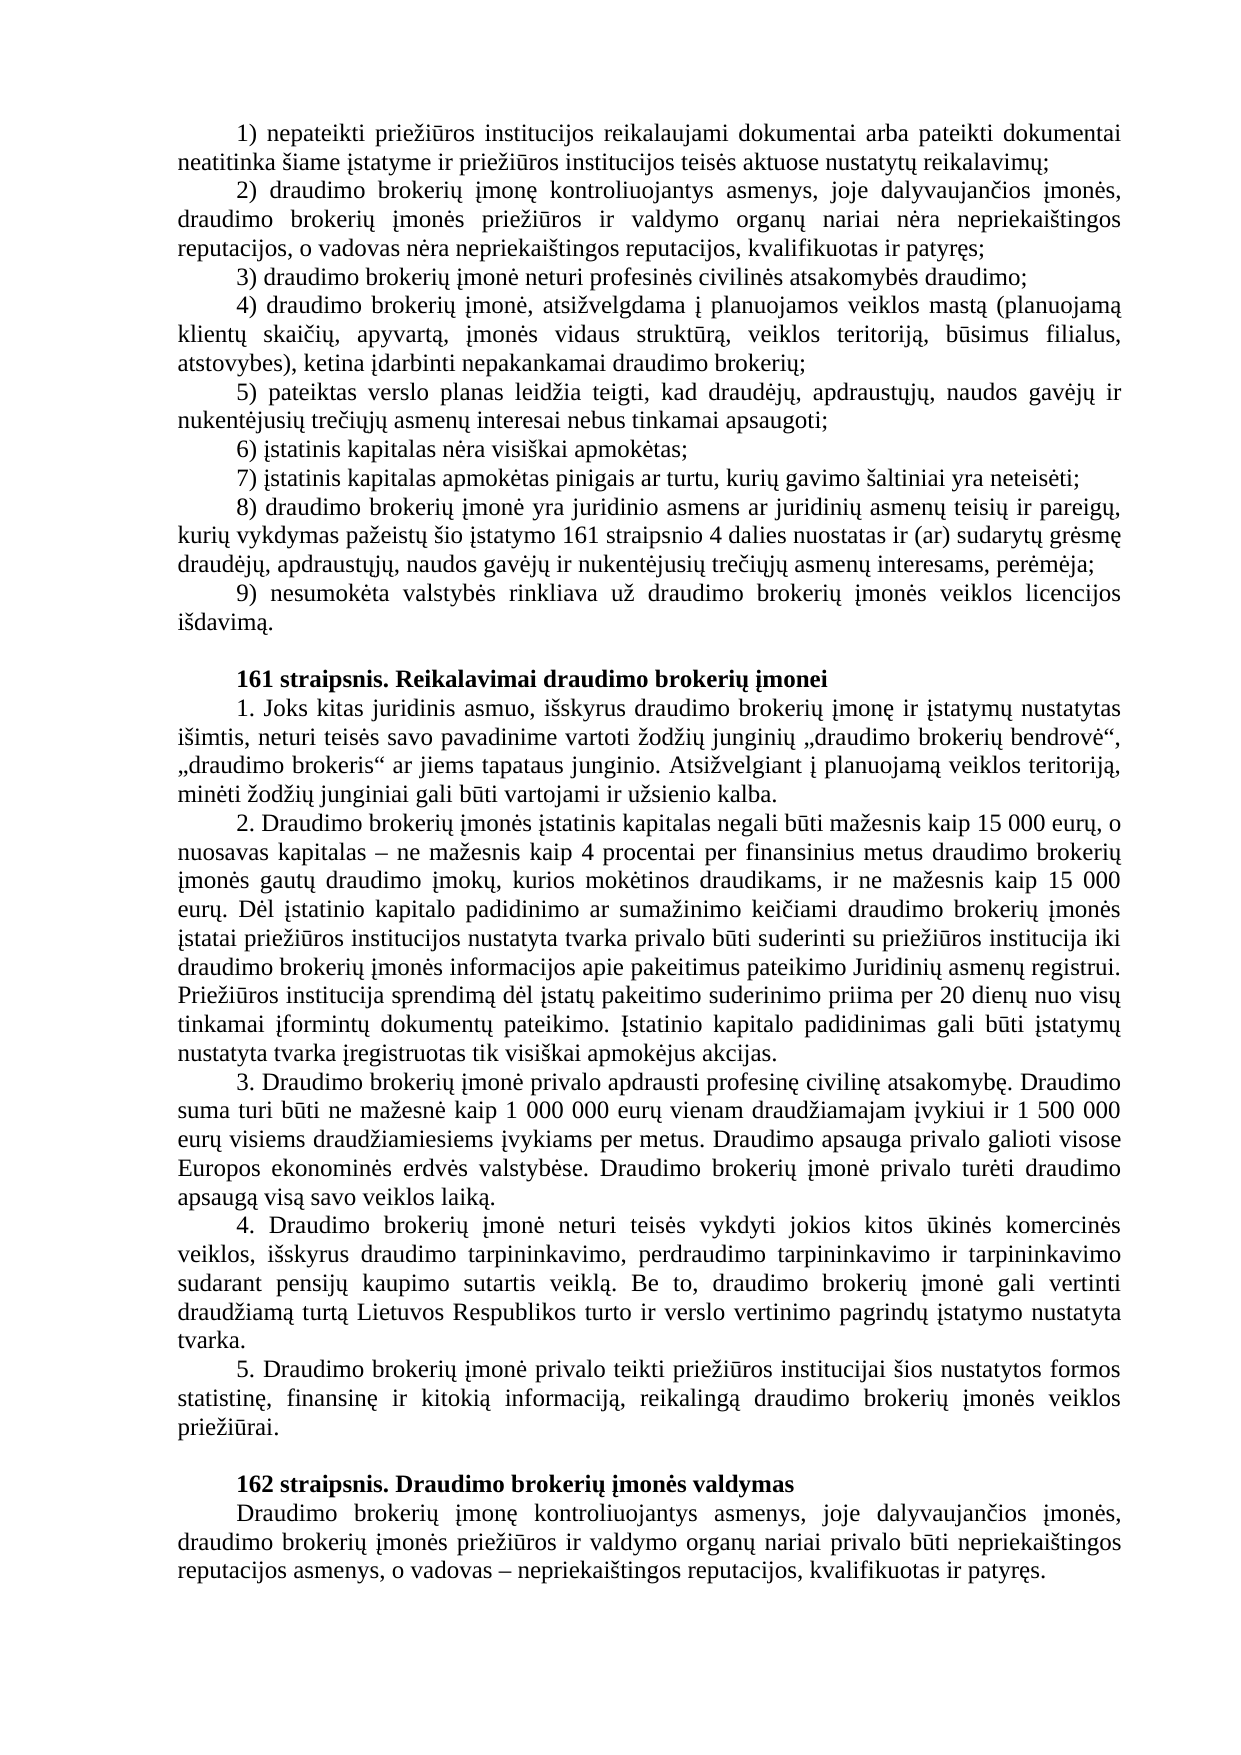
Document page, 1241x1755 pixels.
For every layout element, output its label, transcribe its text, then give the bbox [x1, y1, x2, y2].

text 162 straipsnis. Draudimo brokerių įmonės valdymas [177, 1469, 1122, 1498]
text 8) draudimo brokerių įmonė yra juridinio asmens ar juridinių asmenų teisių ir pareigų, kurių vykdymas pažeistų šio įstatymo 161 straipsnio 4 dalies nuostatas ir (ar) sudarytų grėsmę draudėjų, apdraustųjų, naudos gavėjų ir nukentėjusių trečiųjų asmenų interesams, perėmėja; [177, 492, 1122, 578]
text 2. Draudimo brokerių įmonės įstatinis kapitalas negali būti mažesnis kaip 15 000 eurų, o nuosavas kapitalas – ne mažesnis kaip 4 procentai per finansinius metus draudimo brokerių įmonės gautų draudimo įmokų, kurios mokėtinos draudikams, ir ne mažesnis kaip 15 000 eurų. Dėl įstatinio kapitalo padidinimo ar sumažinimo keičiami draudimo brokerių įmonės įstatai priežiūros institucijos nustatyta tvarka privalo būti suderinti su priežiūros institucija iki draudimo brokerių įmonės informacijos apie pakeitimus pateikimo Juridinių asmenų registrui. Priežiūros institucija sprendimą dėl įstatų pakeitimo suderinimo priima per 20 dienų nuo visų tinkamai įformintų dokumentų pateikimo. Įstatinio kapitalo padidinimas gali būti įstatymų nustatyta tvarka įregistruotas tik visiškai apmokėjus akcijas. [177, 808, 1122, 1067]
text 4) draudimo brokerių įmonė, atsižvelgdama į planuojamos veiklos mastą (planuojamą klientų skaičių, apyvartą, įmonės vidaus struktūrą, veiklos teritoriją, būsimus filialus, atstovybes), ketina įdarbinti nepakankamai draudimo brokerių; [177, 291, 1122, 377]
text Draudimo brokerių įmonę kontroliuojantys asmenys, joje dalyvaujančios įmonės, draudimo brokerių įmonės priežiūros ir valdymo organų nariai privalo būti nepriekaištingos reputacijos asmenys, o vadovas – nepriekaištingos reputacijos, kvalifikuotas ir patyręs. [177, 1498, 1122, 1584]
text 7) įstatinis kapitalas apmokėtas pinigais ar turtu, kurių gavimo šaltiniai yra neteisėti; [177, 463, 1122, 492]
text 2) draudimo brokerių įmonę kontroliuojantys asmenys, joje dalyvaujančios įmonės, draudimo brokerių įmonės priežiūros ir valdymo organų nariai nėra nepriekaištingos reputacijos, o vadovas nėra nepriekaištingos reputacijos, kvalifikuotas ir patyręs; [177, 176, 1122, 262]
text 4. Draudimo brokerių įmonė neturi teisės vykdyti jokios kitos ūkinės komercinės veiklos, išskyrus draudimo tarpininkavimo, perdraudimo tarpininkavimo ir tarpininkavimo sudarant pensijų kaupimo sutartis veiklą. Be to, draudimo brokerių įmonė gali vertinti draudžiamą turtą Lietuvos Respublikos turto ir verslo vertinimo pagrindų įstatymo nustatyta tvarka. [177, 1211, 1122, 1354]
text 1. Joks kitas juridinis asmuo, išskyrus draudimo brokerių įmonę ir įstatymų nustatytas išimtis, neturi teisės savo pavadinime vartoti žodžių junginių „draudimo brokerių bendrovė“, „draudimo brokeris“ ar jiems tapataus junginio. Atsižvelgiant į planuojamą veiklos teritoriją, minėti žodžių junginiai gali būti vartojami ir užsienio kalba. [177, 693, 1122, 808]
text 3. Draudimo brokerių įmonė privalo apdrausti profesinę civilinę atsakomybę. Draudimo suma turi būti ne mažesnė kaip 1 000 000 eurų vienam draudžiamajam įvykiui ir 1 500 000 eurų visiems draudžiamiesiems įvykiams per metus. Draudimo apsauga privalo galioti visose Europos ekonominės erdvės valstybėse. Draudimo brokerių įmonė privalo turėti draudimo apsaugą visą savo veiklos laiką. [177, 1067, 1122, 1211]
text 5) pateiktas verslo planas leidžia teigti, kad draudėjų, apdraustųjų, naudos gavėjų ir nukentėjusių trečiųjų asmenų interesai nebus tinkamai apsaugoti; [177, 377, 1122, 434]
text 6) įstatinis kapitalas nėra visiškai apmokėtas; [177, 434, 1122, 463]
text 1) nepateikti priežiūros institucijos reikalaujami dokumentai arba pateikti dokumentai neatitinka šiame įstatyme ir priežiūros institucijos teisės aktuose nustatytų reikalavimų; [177, 118, 1122, 176]
text 9) nesumokėta valstybės rinkliava už draudimo brokerių įmonės veiklos licencijos išdavimą. [177, 578, 1122, 636]
text 3) draudimo brokerių įmonė neturi profesinės civilinės atsakomybės draudimo; [177, 262, 1122, 291]
text 5. Draudimo brokerių įmonė privalo teikti priežiūros institucijai šios nustatytos formos statistinę, finansinę ir kitokią informaciją, reikalingą draudimo brokerių įmonės veiklos priežiūrai. [177, 1354, 1122, 1441]
text 161 straipsnis. Reikalavimai draudimo brokerių įmonei [177, 664, 1122, 693]
